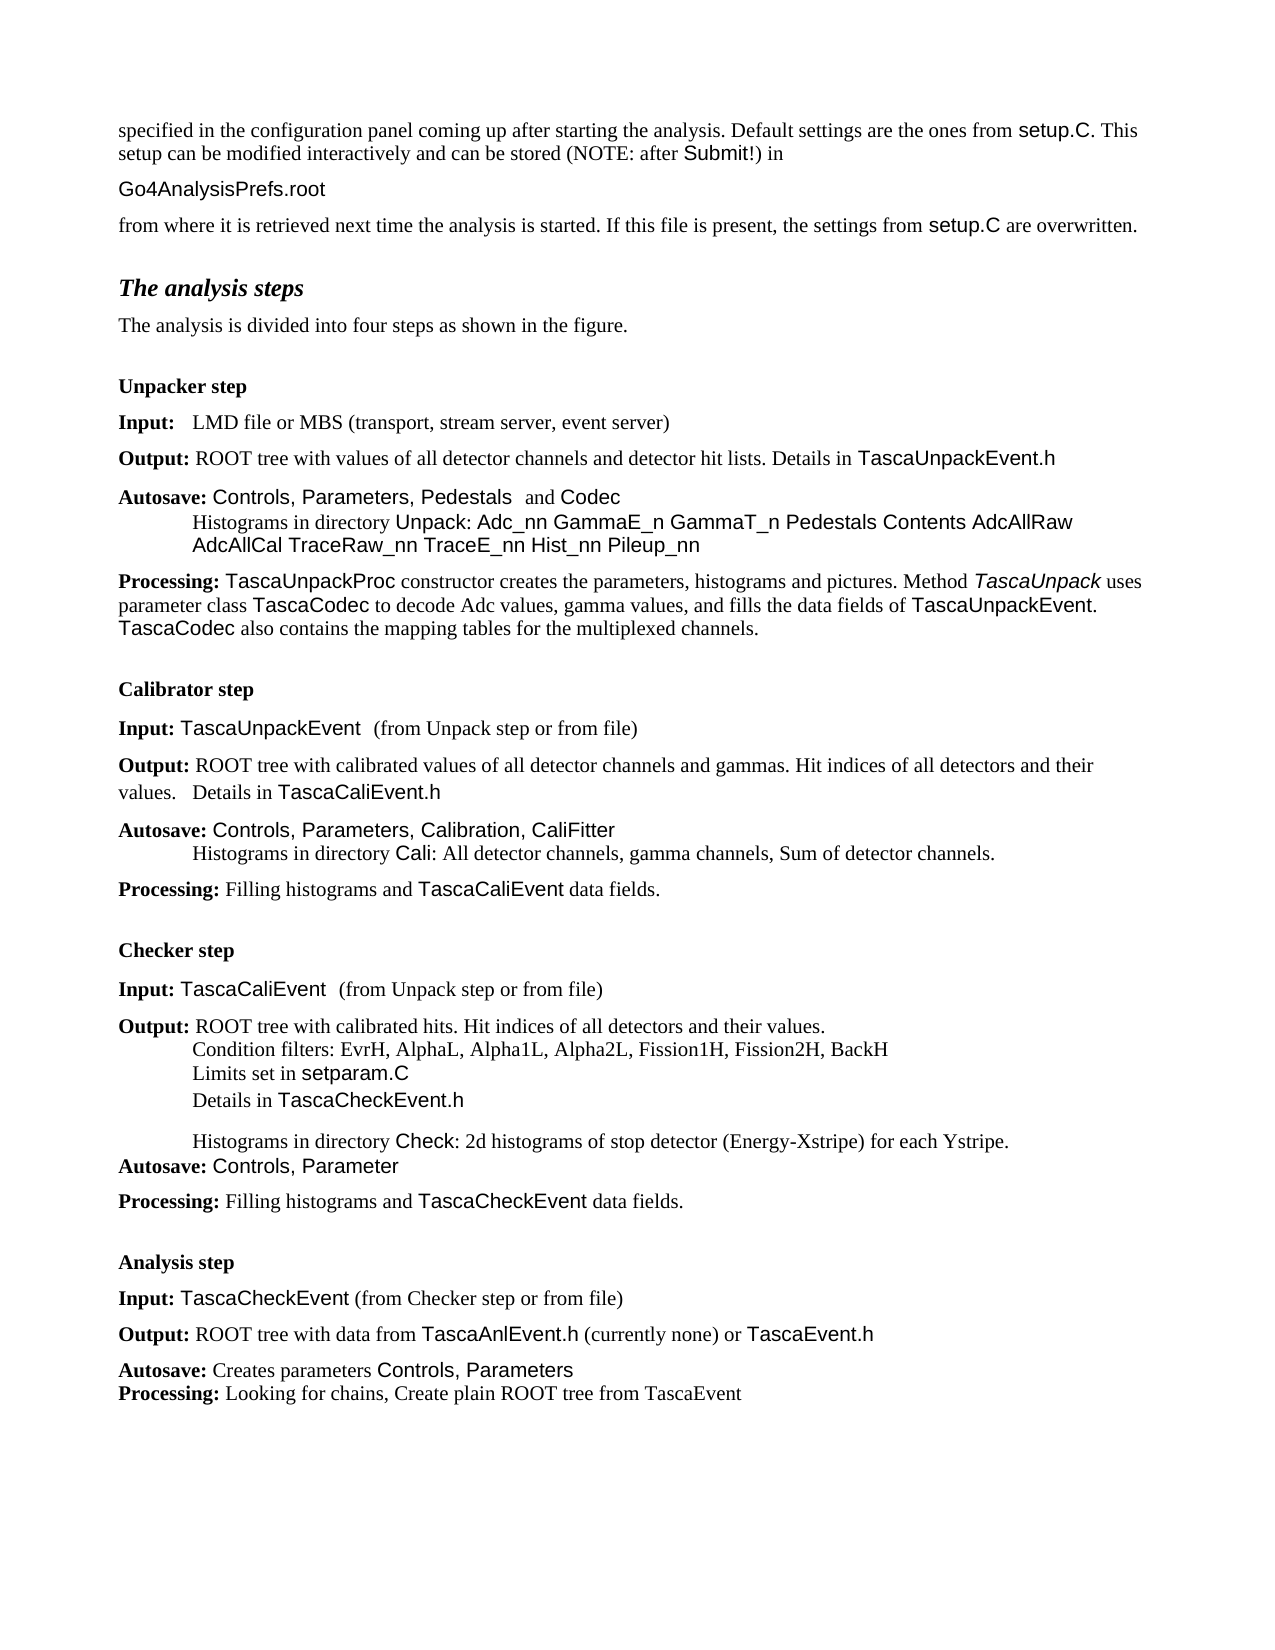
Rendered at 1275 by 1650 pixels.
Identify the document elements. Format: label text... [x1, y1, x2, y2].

text Autosave: Controls, Parameter [118, 1154, 1157, 1178]
subtitle Unpacker step [118, 375, 1157, 398]
text Output: ROOT tree with calibrated hits. Hit indices of all detectors and their values. Condition filters: EvrH, AlphaL, Alpha1L, Alpha2L, Fission1H, Fission2H, BackH Limits set in setparam.C Details in TascaCheckEvent.h [118, 1015, 1157, 1113]
text Output: ROOT tree with values of all detector channels and detector hit lists. Details in TascaUnpackEvent.h [118, 446, 1157, 470]
text Input: TascaCaliEvent (from Unpack step or from file) [118, 974, 1157, 1003]
text Output: ROOT tree with calibrated values of all detector channels and gammas. Hit indices of all detectors and their values. Details in TascaCaliEvent.h [118, 754, 1157, 806]
text Autosave: Controls, Parameters, Calibration, CaliFitter Histograms in directory Cali: All detector channels, gamma channels, Sum of detector channels. [118, 818, 1157, 865]
text Input: LMD file or MBS (transport, stream server, event server) [118, 411, 1157, 434]
text Input: TascaCheckEvent (from Checker step or from file) [118, 1287, 1157, 1310]
subtitle Checker step [118, 938, 1157, 962]
subtitle Calibrator step [118, 678, 1157, 701]
text Go4AnalysisPrefs.root [118, 177, 1157, 201]
subtitle Analysis step [118, 1251, 1157, 1274]
text The analysis is divided into four steps as shown in the figure. [118, 314, 1157, 337]
text Output: ROOT tree with data from TascaAnlEvent.h (currently none) or TascaEvent.h [118, 1323, 1157, 1346]
text Autosave: Creates parameters Controls, Parameters Processing: Looking for chains, Create plain ROOT tree from TascaEvent [118, 1358, 1157, 1405]
text Autosave: Controls, Parameters, Pedestals and Codec Histograms in directory Unpack: Adc_nn GammaE_n GammaT_n Pedestals Contents AdcAllRaw AdcAllCal TraceRaw_nn TraceE_nn Hist_nn Pileup_nn [118, 482, 1157, 557]
text Processing: Filling histograms and TascaCaliEvent data fields. [118, 878, 1157, 901]
text Processing: TascaUnpackProc constructor creates the parameters, histograms and pictures. Method TascaUnpack uses parameter class TascaCodec to decode Adc values, gamma values, and fills the data fields of TascaUnpackEvent. TascaCodec also contains the mapping tables for the multiplexed channels. [118, 570, 1157, 640]
subtitle The analysis steps [118, 274, 1157, 302]
text Histograms in directory Check: 2d histograms of stop detector (Energy-Xstripe) for each Ystripe. [118, 1126, 1157, 1154]
text Input: TascaUnpackEvent (from Unpack step or from file) [118, 713, 1157, 742]
text from where it is retrieved next time the analysis is started. If this file is present, the settings from setup.C are overwritten. [118, 213, 1157, 237]
text Processing: Filling histograms and TascaCheckEvent data fields. [118, 1190, 1157, 1213]
text specified in the configuration panel coming up after starting the analysis. Default settings are the ones from setup.C. This setup can be modified interactively and can be stored (NOTE: after Submit!) in [118, 118, 1157, 165]
